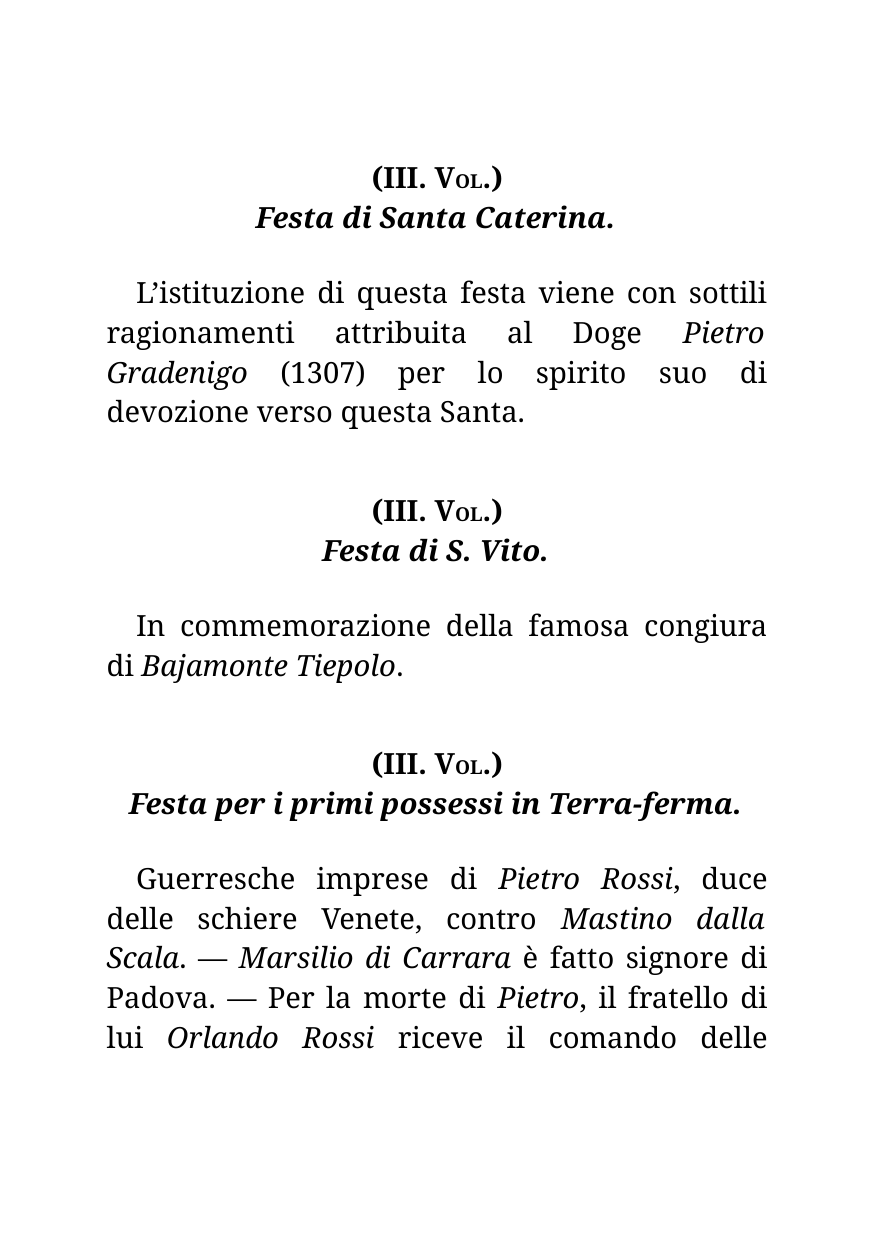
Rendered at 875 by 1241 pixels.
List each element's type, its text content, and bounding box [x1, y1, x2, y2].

list (III. Vol.) Festa di S. Vito. [106, 490, 768, 570]
list (III. Vol.) Festa per i primi possessi in Terra-ferma. [106, 744, 768, 823]
list (III. Vol.) Festa di Santa Caterina. [106, 158, 768, 237]
text L’istituzione di questa festa viene con sottili ragionamenti attribuita al Doge Pietro Gradenigo (1307) per lo spirito suo di devozione verso questa Santa. [106, 273, 768, 431]
text In commemorazione della famosa congiura di Bajamonte Tiepolo. [106, 605, 768, 684]
text Guerresche imprese di Pietro Rossi, duce delle schiere Venete, contro Mastino dalla Scala. — Marsilio di Carrara è fatto signore di Padova. — Per la morte di Pietro, il fratello di lui Orlando Rossi riceve il comando delle [106, 858, 768, 1057]
